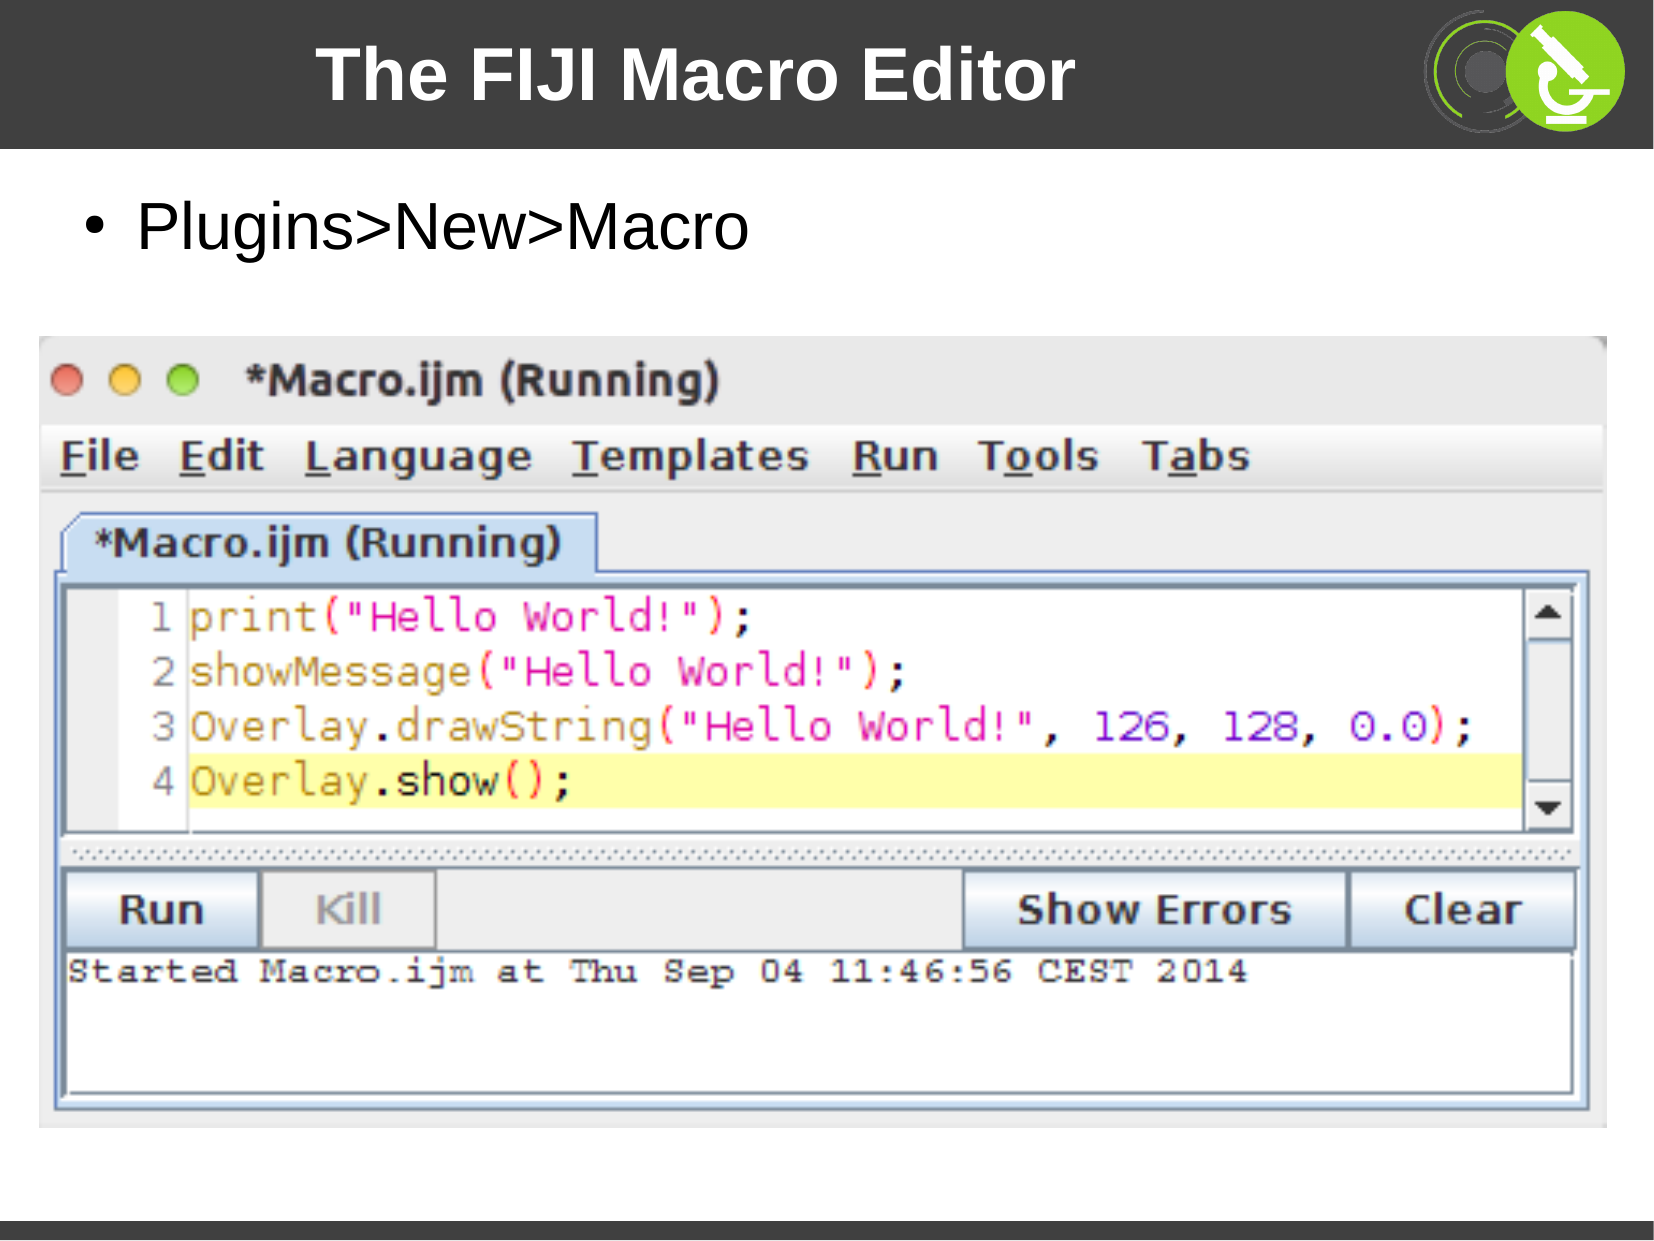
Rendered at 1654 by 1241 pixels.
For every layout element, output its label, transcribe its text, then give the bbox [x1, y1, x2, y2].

picture [39, 336, 1607, 1128]
picture [1420, 5, 1630, 138]
title The FIJI Macro Editor [0, 0, 1394, 149]
list Plugins>New>Macro [65, 188, 792, 336]
